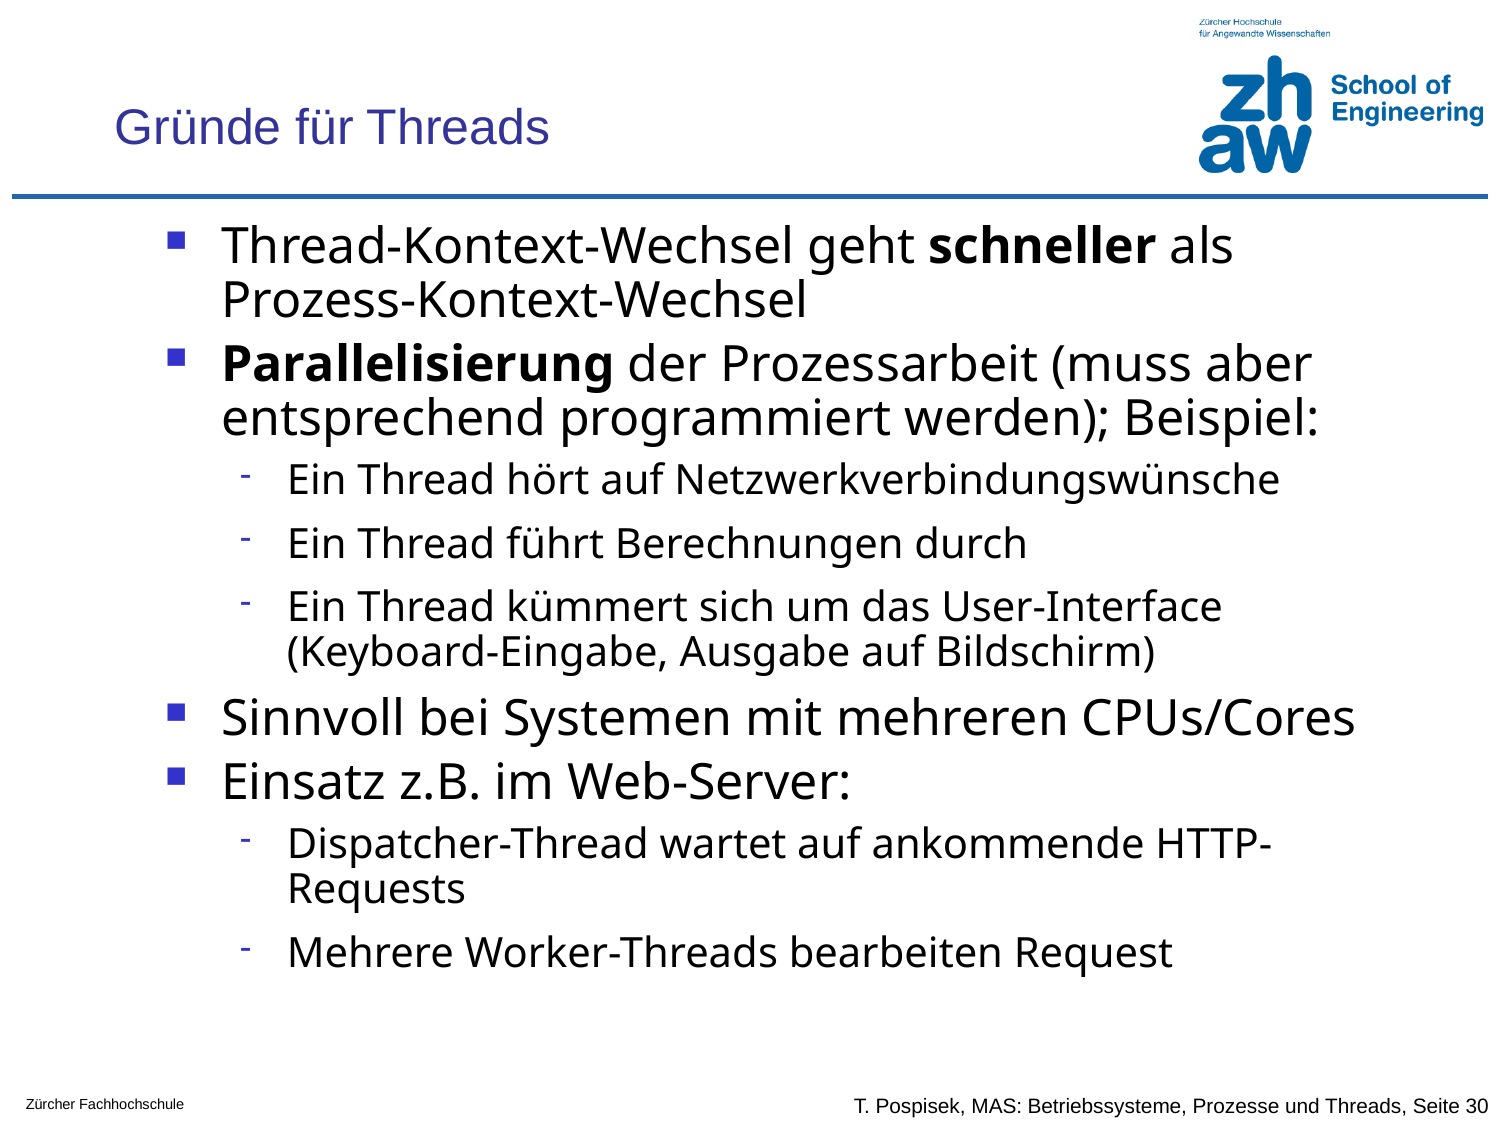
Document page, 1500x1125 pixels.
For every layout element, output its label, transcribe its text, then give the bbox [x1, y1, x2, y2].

list Thread-Kontext-Wechsel geht schneller als Prozess-Kontext-Wechsel Parallelisierung der Prozessarbeit (muss aber entsprechend programmiert werden); Beispiel: Ein Thread hört auf Netzwerkverbindungswünsche Ein Thread führt Berechnungen durch Ein Thread kümmert sich um das User-Interface (Keyboard-Eingabe, Ausgabe auf Bildschirm) Sinnvoll bei Systemen mit mehreren CPUs/Cores Einsatz z.B. im Web-Server: Dispatcher-Thread wartet auf ankommende HTTP-Requests Mehrere Worker-Threads bearbeiten Request [150, 212, 1375, 1013]
picture [1199, 19, 1483, 173]
title Gründe für Threads [99, 50, 1379, 163]
